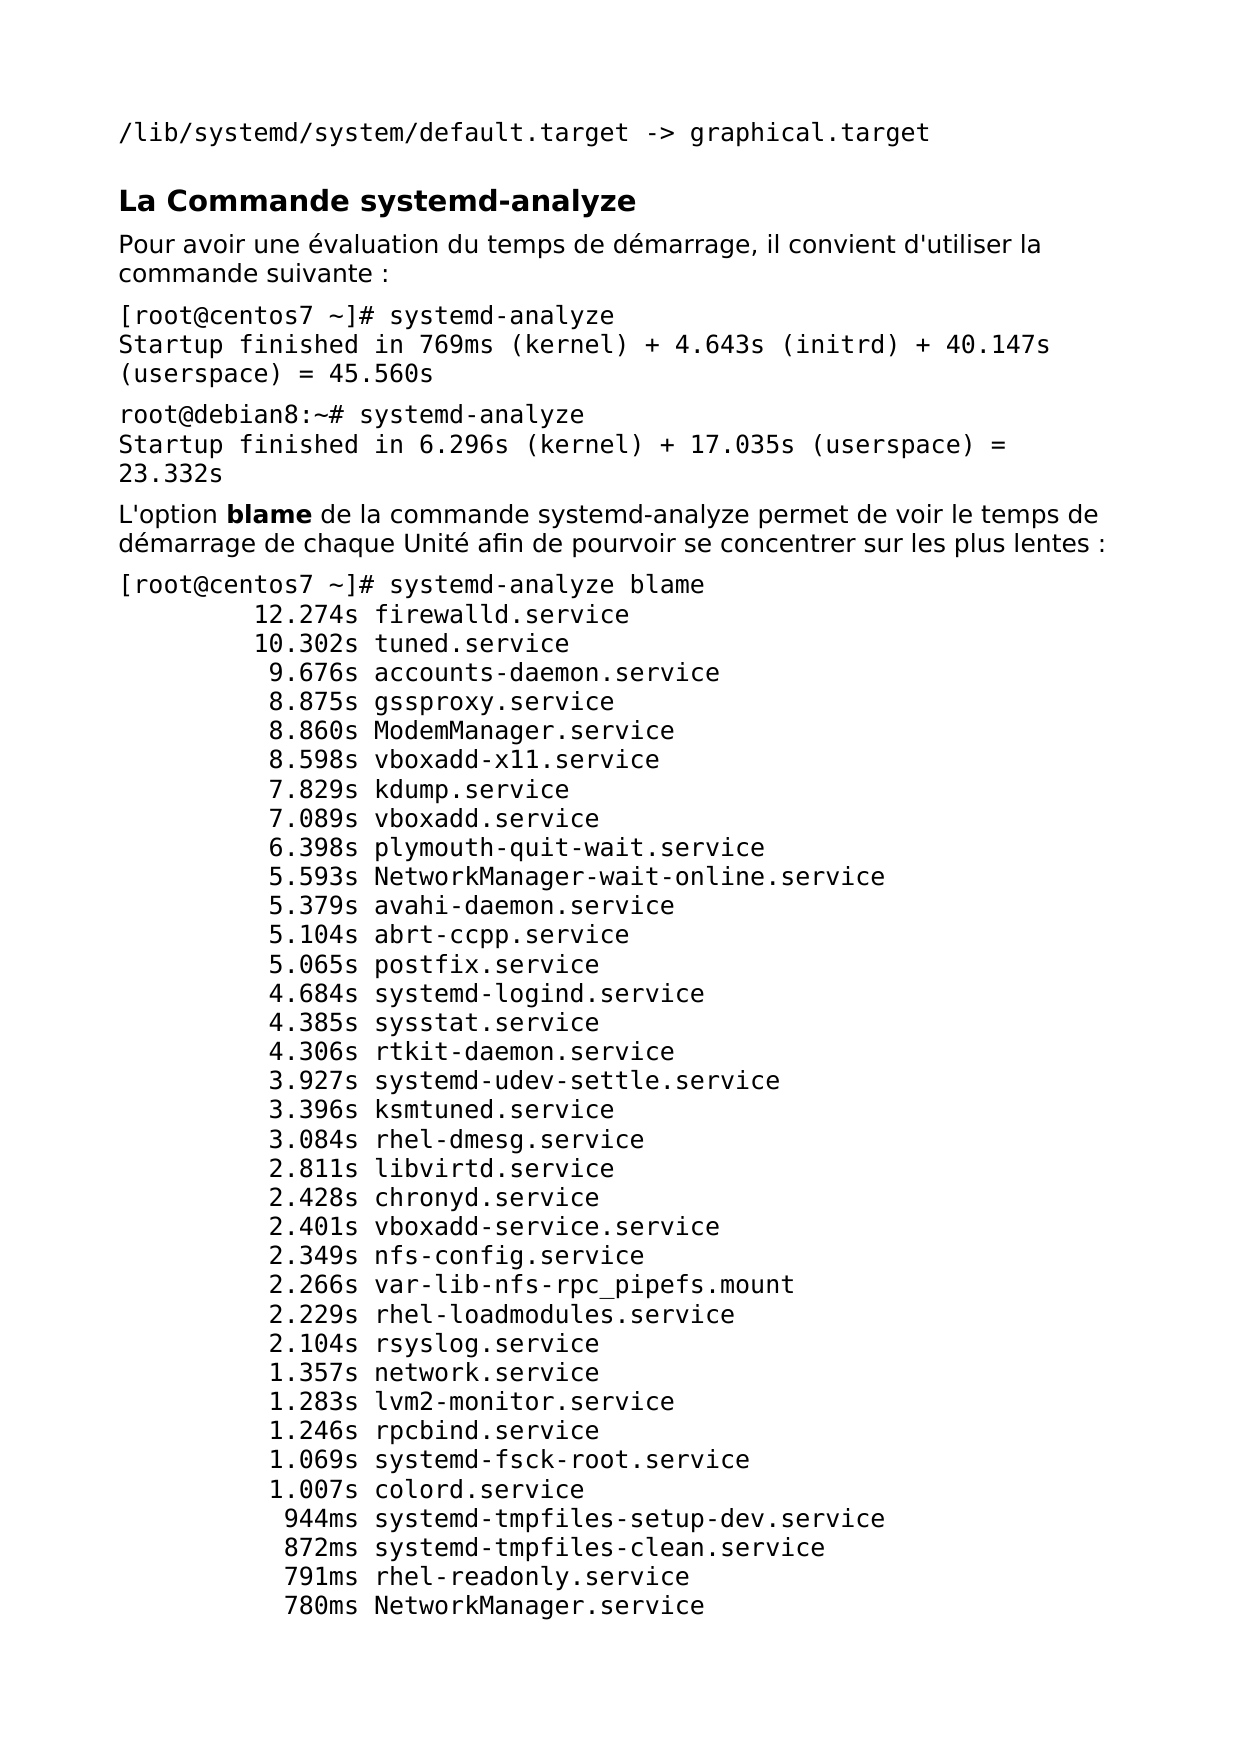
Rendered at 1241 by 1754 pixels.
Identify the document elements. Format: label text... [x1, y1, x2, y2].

text L'option blame de la commande systemd-analyze permet de voir le temps de démarrage de chaque Unité afin de pourvoir se concentrer sur les plus lentes : [118, 500, 1122, 558]
text [root@centos7 ~]# systemd-analyze blame 12.274s firewalld.service 10.302s tuned.service 9.676s accounts-daemon.service 8.875s gssproxy.service 8.860s ModemManager.service 8.598s vboxadd-x11.service 7.829s kdump.service 7.089s vboxadd.service 6.398s plymouth-quit-wait.service 5.593s NetworkManager-wait-online.service 5.379s avahi-daemon.service 5.104s abrt-ccpp.service 5.065s postfix.service 4.684s systemd-logind.service 4.385s sysstat.service 4.306s rtkit-daemon.service 3.927s systemd-udev-settle.service 3.396s ksmtuned.service 3.084s rhel-dmesg.service 2.811s libvirtd.service 2.428s chronyd.service 2.401s vboxadd-service.service 2.349s nfs-config.service 2.266s var-lib-nfs-rpc_pipefs.mount 2.229s rhel-loadmodules.service 2.104s rsyslog.service 1.357s network.service 1.283s lvm2-monitor.service 1.246s rpcbind.service 1.069s systemd-fsck-root.service 1.007s colord.service 944ms systemd-tmpfiles-setup-dev.service 872ms systemd-tmpfiles-clean.service 791ms rhel-readonly.service 780ms NetworkManager.service [118, 571, 1122, 1621]
subtitle La Commande systemd-analyze [118, 184, 1122, 218]
text root@debian8:~# systemd-analyze Startup finished in 6.296s (kernel) + 17.035s (userspace) = 23.332s [118, 401, 1122, 488]
text /lib/systemd/system/default.target -> graphical.target [118, 118, 1122, 147]
text Pour avoir une évaluation du temps de démarrage, il convient d'utiliser la commande suivante : [118, 231, 1122, 289]
text [root@centos7 ~]# systemd-analyze Startup finished in 769ms (kernel) + 4.643s (initrd) + 40.147s (userspace) = 45.560s [118, 301, 1122, 389]
